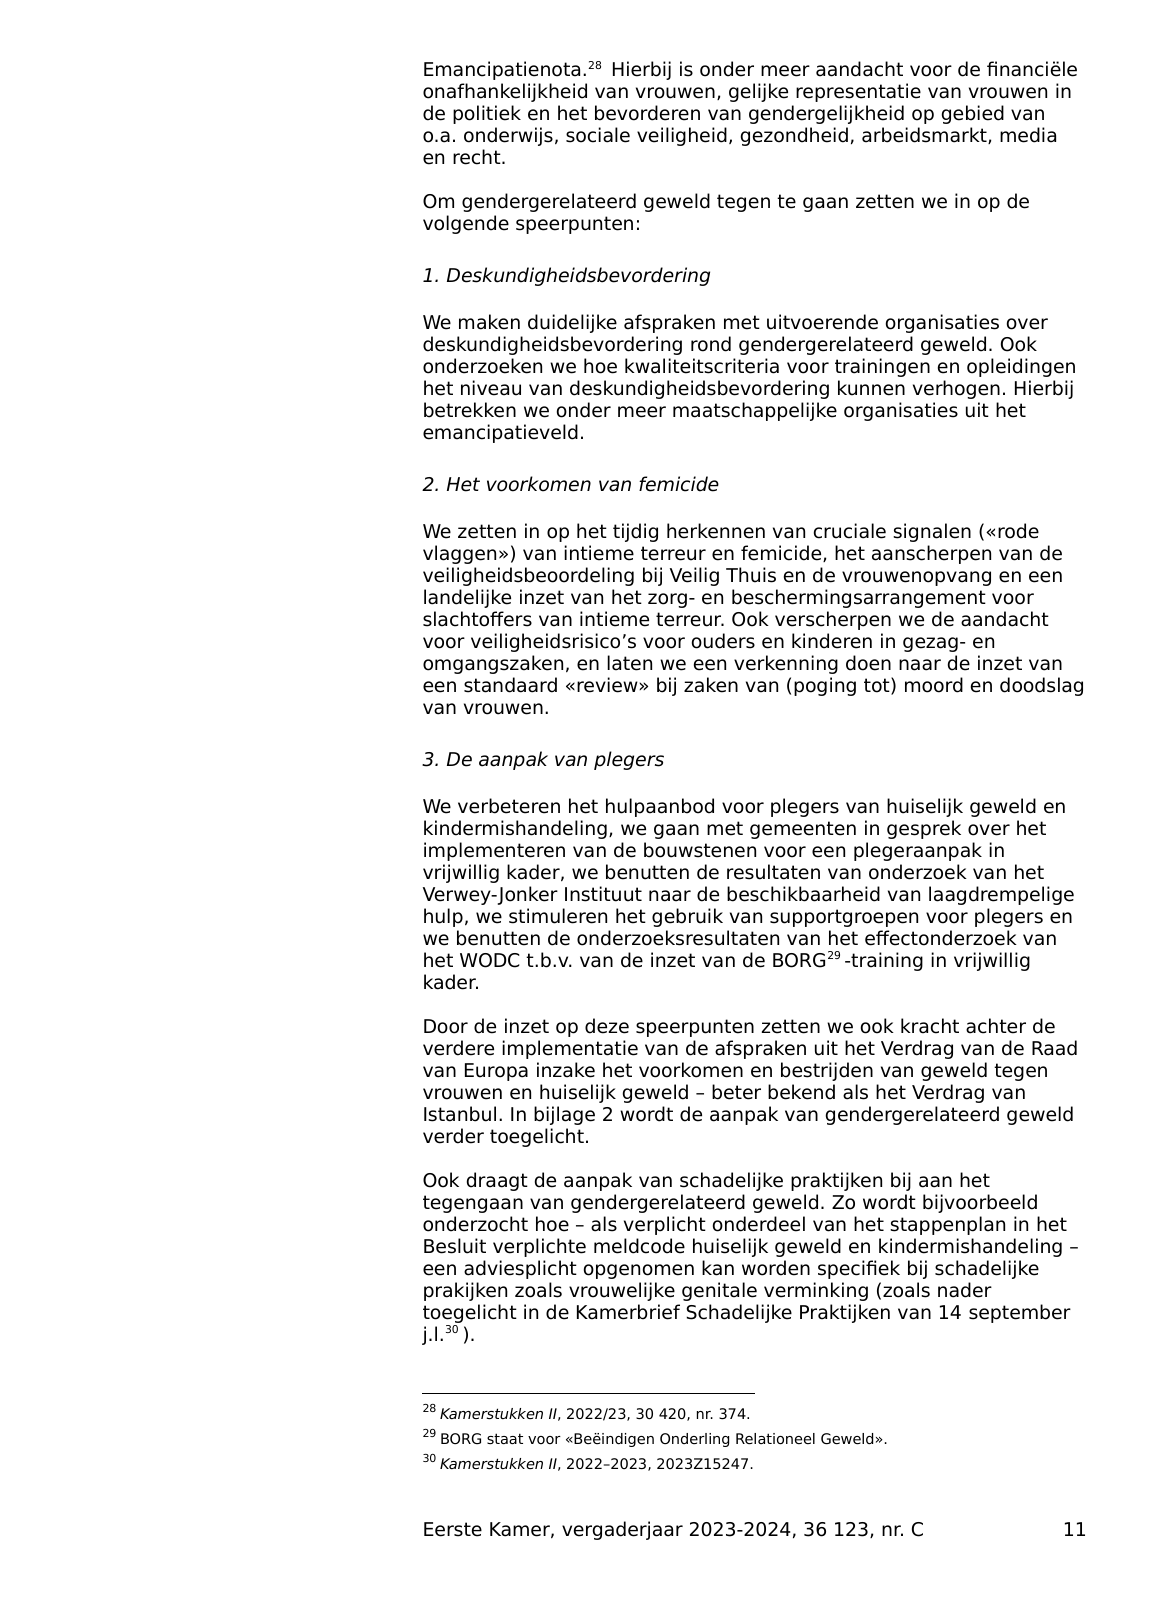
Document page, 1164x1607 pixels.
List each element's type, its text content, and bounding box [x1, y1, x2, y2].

subtitle 1. Deskundigheidsbevordering [422, 265, 1087, 287]
text Door de inzet op deze speerpunten zetten we ook kracht achter de verdere implementatie van de afspraken uit het Verdrag van de Raad van Europa inzake het voorkomen en bestrijden van geweld tegen vrouwen en huiselijk geweld – beter bekend als het Verdrag van Istanbul. In bijlage 2 wordt de aanpak van gendergerelateerd geweld verder toegelicht. [422, 1016, 1087, 1148]
subtitle 3. De aanpak van plegers [422, 749, 1087, 771]
text Kamerstukken II, 2022–2023, 2023Z15247. [422, 1452, 1087, 1474]
text We zetten in op het tijdig herkennen van cruciale signalen («rode vlaggen») van intieme terreur en femicide, het aanscherpen van de veiligheidsbeoordeling bij Veilig Thuis en de vrouwenopvang en een landelijke inzet van het zorg- en beschermingsarrangement voor slachtoffers van intieme terreur. Ook verscherpen we de aandacht voor veiligheidsrisico’s voor ouders en kinderen in gezag- en omgangszaken, en laten we een verkenning doen naar de inzet van een standaard «review» bij zaken van (poging tot) moord en doodslag van vrouwen. [422, 521, 1087, 719]
text Emancipatienota. Hierbij is onder meer aandacht voor de financiële onafhankelijkheid van vrouwen, gelijke representatie van vrouwen in de politiek en het bevorderen van gendergelijkheid op gebied van o.a. onderwijs, sociale veiligheid, gezondheid, arbeidsmarkt, media en recht. [422, 59, 1087, 169]
text BORG staat voor «Beëindigen Onderling Relationeel Geweld». [422, 1427, 1087, 1449]
text Ook draagt de aanpak van schadelijke praktijken bij aan het tegengaan van gendergerelateerd geweld. Zo wordt bijvoorbeeld onderzocht hoe – als verplicht onderdeel van het stappenplan in het Besluit verplichte meldcode huiselijk geweld en kindermishandeling – een adviesplicht opgenomen kan worden specifiek bij schadelijke prakijken zoals vrouwelijke genitale verminking (zoals nader toegelicht in de Kamerbrief Schadelijke Praktijken van 14 september j.l.). [422, 1170, 1087, 1346]
text Kamerstukken II, 2022/23, 30 420, nr. 374. [422, 1402, 1087, 1424]
text We maken duidelijke afspraken met uitvoerende organisaties over deskundigheidsbevordering rond gendergerelateerd geweld. Ook onderzoeken we hoe kwaliteitscriteria voor trainingen en opleidingen het niveau van deskundigheidsbevordering kunnen verhogen. Hierbij betrekken we onder meer maatschappelijke organisaties uit het emancipatieveld. [422, 312, 1087, 444]
subtitle 2. Het voorkomen van femicide [422, 474, 1087, 496]
text Om gendergerelateerd geweld tegen te gaan zetten we in op de volgende speerpunten: [422, 191, 1087, 235]
text We verbeteren het hulpaanbod voor plegers van huiselijk geweld en kindermishandeling, we gaan met gemeenten in gesprek over het implementeren van de bouwstenen voor een plegeraanpak in vrijwillig kader, we benutten de resultaten van onderzoek van het Verwey-Jonker Instituut naar de beschikbaarheid van laagdrempelige hulp, we stimuleren het gebruik van supportgroepen voor plegers en we benutten de onderzoeksresultaten van het effectonderzoek van het WODC t.b.v. van de inzet van de BORG-training in vrijwillig kader. [422, 796, 1087, 993]
